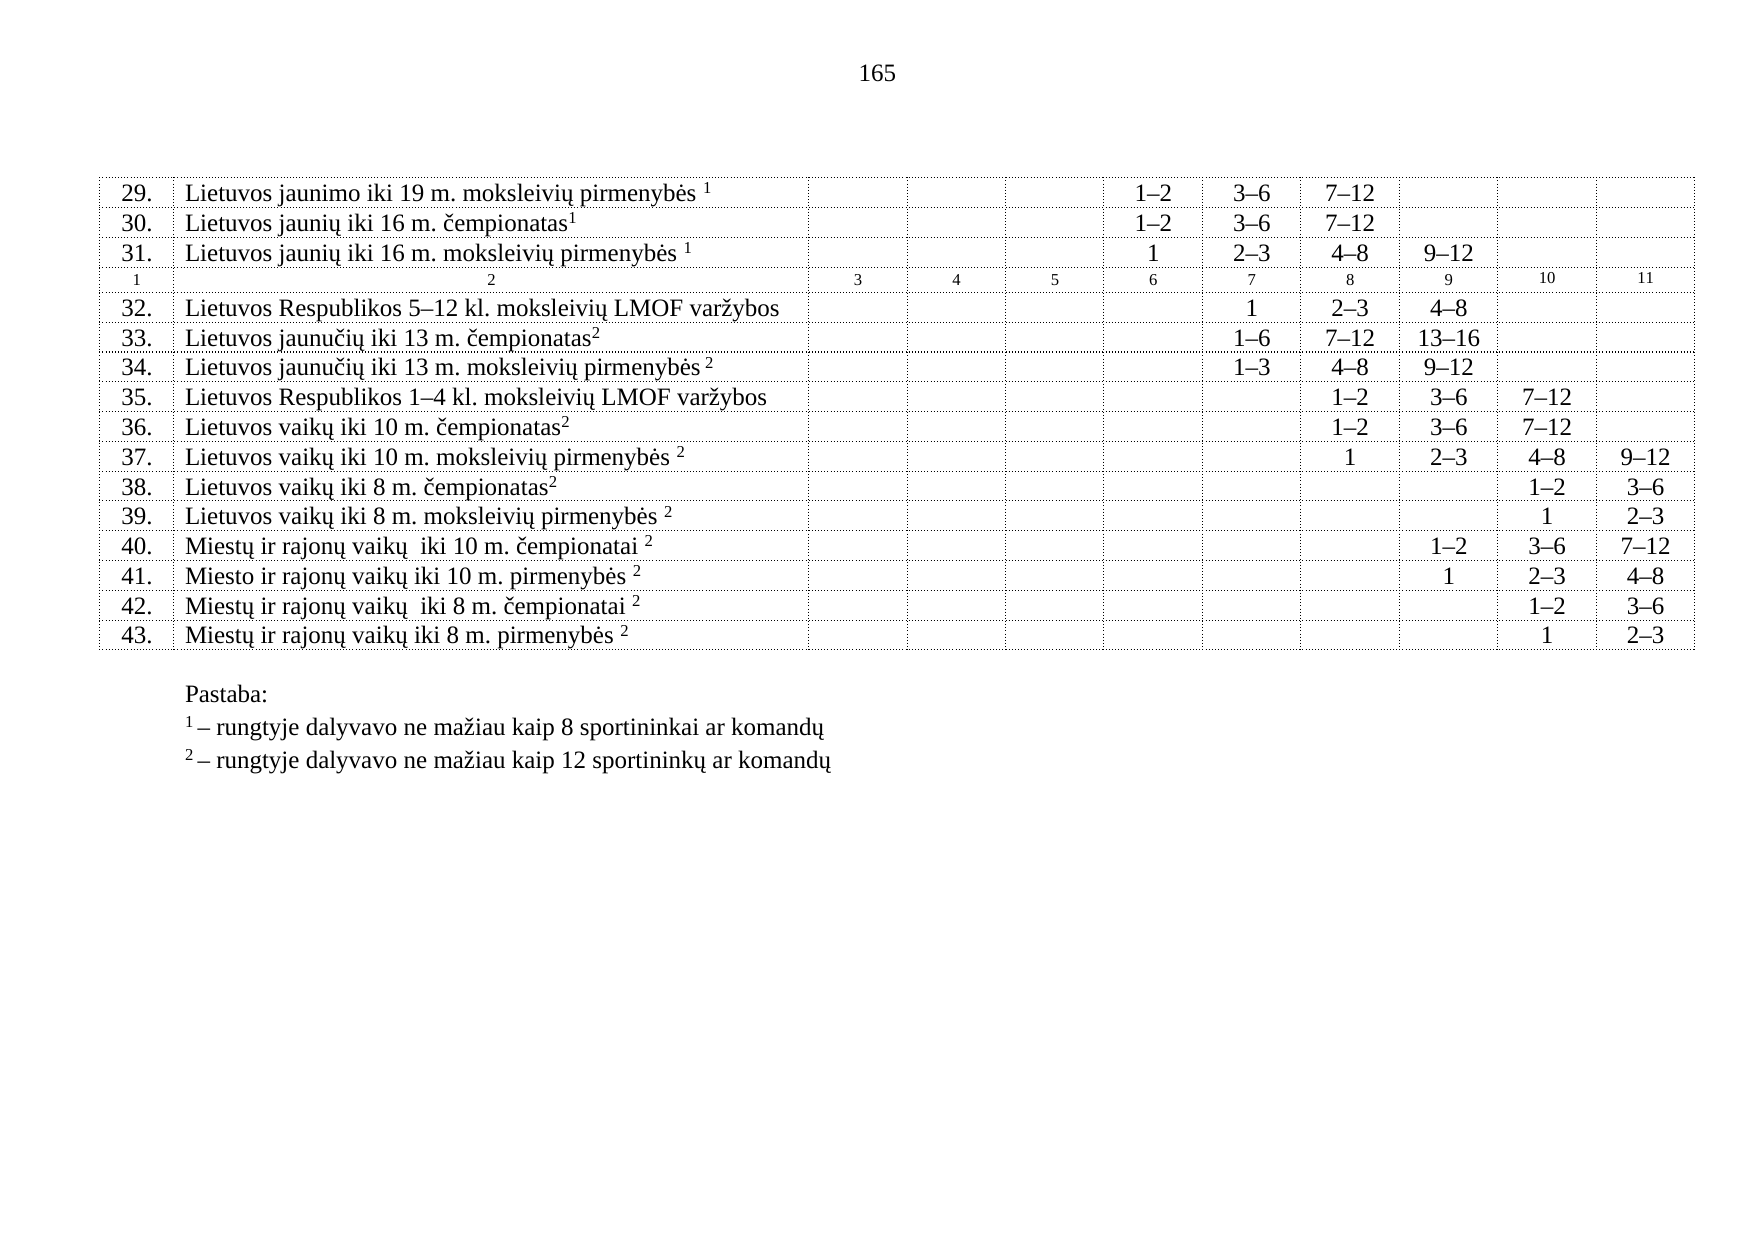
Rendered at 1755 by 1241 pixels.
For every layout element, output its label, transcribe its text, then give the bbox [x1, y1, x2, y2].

table_cell [1202, 381, 1301, 411]
table_cell [1202, 441, 1301, 471]
table_cell 4 [907, 267, 1005, 292]
table_cell [1596, 381, 1694, 411]
table_cell [1498, 322, 1596, 351]
table_cell 2–3 [1202, 237, 1301, 267]
table_cell [1498, 292, 1596, 322]
table_cell [1202, 471, 1301, 500]
table_cell [907, 351, 1005, 381]
table_cell [1104, 351, 1202, 381]
table_cell [1596, 237, 1694, 267]
table_cell Lietuvos jaunučių iki 13 m. moksleivių pirmenybės 2 [174, 351, 808, 381]
table_cell 1 [1104, 237, 1202, 267]
table_cell 1–2 [1301, 381, 1399, 411]
table_cell 3–6 [1399, 381, 1498, 411]
table_cell [907, 322, 1005, 351]
table_cell [1301, 560, 1399, 590]
table_cell Pastaba: 1 – rungtyje dalyvavo ne mažiau kaip 8 sportininkai ar komandų 2 – rungtyje dalyvavo ne mažiau kaip 12 sportininkų ar komandų [174, 679, 1694, 778]
table_cell [1596, 322, 1694, 351]
table_cell [1005, 322, 1104, 351]
table_cell [1005, 351, 1104, 381]
table_cell [1399, 620, 1498, 649]
table_cell 7 [1202, 267, 1301, 292]
table_cell Lietuvos vaikų iki 8 m. čempionatas2 [174, 471, 808, 500]
table_cell [907, 620, 1005, 649]
table_cell 9 [1399, 267, 1498, 292]
table_cell [1301, 649, 1399, 679]
table_cell [100, 679, 174, 778]
table_cell Lietuvos Respublikos 5–12 kl. moksleivių LMOF varžybos [174, 292, 808, 322]
table_cell [1202, 500, 1301, 530]
table_cell [1301, 530, 1399, 560]
table_cell [809, 590, 907, 619]
table_cell [1399, 207, 1498, 237]
table_cell 3 [809, 267, 907, 292]
table_cell 29. [100, 177, 174, 207]
table_cell 37. [100, 441, 174, 471]
table_cell 38. [100, 471, 174, 500]
table_cell 43. [100, 620, 174, 649]
table_cell Lietuvos jaunimo iki 19 m. moksleivių pirmenybės 1 [174, 177, 808, 207]
table_cell [1005, 441, 1104, 471]
table_cell 4–8 [1498, 441, 1596, 471]
table_cell Miestų ir rajonų vaikų iki 8 m. čempionatai 2 [174, 590, 808, 619]
table_cell 3–6 [1399, 411, 1498, 441]
table_cell Lietuvos jaunių iki 16 m. moksleivių pirmenybės 1 [174, 237, 808, 267]
table_cell [907, 292, 1005, 322]
table_cell Lietuvos vaikų iki 8 m. moksleivių pirmenybės 2 [174, 500, 808, 530]
table_cell [1399, 590, 1498, 619]
table_cell [1104, 322, 1202, 351]
table_cell 30. [100, 207, 174, 237]
table_cell [907, 649, 1005, 679]
table_cell [174, 649, 808, 679]
table_cell [907, 500, 1005, 530]
table_cell [907, 207, 1005, 237]
table_cell [1104, 381, 1202, 411]
table_cell [907, 441, 1005, 471]
table_cell [1301, 590, 1399, 619]
table_cell [1005, 500, 1104, 530]
table_cell 7–12 [1596, 530, 1694, 560]
table_cell [907, 381, 1005, 411]
table_cell 11 [1596, 267, 1694, 292]
table_cell 1 [1498, 620, 1596, 649]
table_cell [809, 560, 907, 590]
table_cell [1104, 530, 1202, 560]
table_cell 1–2 [1301, 411, 1399, 441]
table_cell 7–12 [1301, 177, 1399, 207]
table_cell [1104, 441, 1202, 471]
table_cell [1202, 411, 1301, 441]
table_cell 40. [100, 530, 174, 560]
table_cell 4–8 [1596, 560, 1694, 590]
table_cell [1104, 649, 1202, 679]
table_cell 1 [100, 267, 174, 292]
table_cell [1104, 471, 1202, 500]
table_cell 9–12 [1399, 237, 1498, 267]
table_cell [907, 560, 1005, 590]
table_cell [1301, 500, 1399, 530]
table_cell 33. [100, 322, 174, 351]
table_cell 3–6 [1202, 177, 1301, 207]
table_cell [1005, 530, 1104, 560]
table_cell [809, 351, 907, 381]
table_cell [809, 500, 907, 530]
table_cell 42. [100, 590, 174, 619]
table_cell Lietuvos jaunučių iki 13 m. čempionatas2 [174, 322, 808, 351]
table_cell 1 [1301, 441, 1399, 471]
table_cell 3–6 [1596, 590, 1694, 619]
table_cell 1–2 [1104, 177, 1202, 207]
table_cell 4–8 [1301, 237, 1399, 267]
table_cell 36. [100, 411, 174, 441]
table_cell [1005, 620, 1104, 649]
table_cell [1104, 500, 1202, 530]
table_cell 6 [1104, 267, 1202, 292]
table_cell [1104, 620, 1202, 649]
table_cell 7–12 [1301, 322, 1399, 351]
table_cell [100, 649, 174, 679]
table_cell Lietuvos jaunių iki 16 m. čempionatas1 [174, 207, 808, 237]
table_cell [1498, 177, 1596, 207]
table_cell 10 [1498, 267, 1596, 292]
table_cell [907, 471, 1005, 500]
table_cell 1 [1202, 292, 1301, 322]
table_cell [1301, 620, 1399, 649]
table_cell [1399, 471, 1498, 500]
table_cell [1498, 207, 1596, 237]
table_cell [1596, 292, 1694, 322]
table_cell [809, 530, 907, 560]
table_cell [809, 322, 907, 351]
table_cell [907, 530, 1005, 560]
table_cell 7–12 [1498, 381, 1596, 411]
table_cell [1202, 649, 1301, 679]
table_cell [907, 590, 1005, 619]
table_cell [809, 237, 907, 267]
table_cell 4–8 [1399, 292, 1498, 322]
table_cell [1596, 351, 1694, 381]
table_cell 2 [174, 267, 808, 292]
table_cell Miestų ir rajonų vaikų iki 8 m. pirmenybės 2 [174, 620, 808, 649]
table_cell [907, 411, 1005, 441]
table_cell [809, 649, 907, 679]
table_cell [1596, 649, 1694, 679]
table_cell 3–6 [1498, 530, 1596, 560]
table_cell [1005, 411, 1104, 441]
table_cell [907, 237, 1005, 267]
table_cell [809, 381, 907, 411]
table_cell 2–3 [1596, 500, 1694, 530]
table_cell 1–2 [1104, 207, 1202, 237]
table_cell [1596, 207, 1694, 237]
table_cell 2–3 [1399, 441, 1498, 471]
table_cell Miestų ir rajonų vaikų iki 10 m. čempionatai 2 [174, 530, 808, 560]
table_cell [1104, 590, 1202, 619]
table_cell [1202, 530, 1301, 560]
table_cell [1005, 560, 1104, 590]
table_cell 3–6 [1202, 207, 1301, 237]
table_cell [1005, 177, 1104, 207]
table_cell 2–3 [1596, 620, 1694, 649]
table_cell 3–6 [1596, 471, 1694, 500]
table_cell [1596, 177, 1694, 207]
table_cell [1005, 381, 1104, 411]
table_cell 32. [100, 292, 174, 322]
table_cell Miesto ir rajonų vaikų iki 10 m. pirmenybės 2 [174, 560, 808, 590]
table_cell [809, 177, 907, 207]
table_cell [1104, 560, 1202, 590]
table_cell 1–2 [1399, 530, 1498, 560]
table_cell 5 [1005, 267, 1104, 292]
table_cell 1 [1399, 560, 1498, 590]
table_cell [1202, 590, 1301, 619]
table_cell [809, 292, 907, 322]
table_cell Lietuvos vaikų iki 10 m. čempionatas2 [174, 411, 808, 441]
table_cell 1–2 [1498, 471, 1596, 500]
table_cell [809, 207, 907, 237]
table_cell 41. [100, 560, 174, 590]
table_cell [809, 471, 907, 500]
table_cell 13–16 [1399, 322, 1498, 351]
table_cell 4–8 [1301, 351, 1399, 381]
table_cell [1005, 237, 1104, 267]
table_cell 34. [100, 351, 174, 381]
table_cell [1104, 292, 1202, 322]
table_cell [1498, 351, 1596, 381]
table_cell 31. [100, 237, 174, 267]
table_cell [1399, 649, 1498, 679]
table_cell [1202, 620, 1301, 649]
table_cell Lietuvos Respublikos 1–4 kl. moksleivių LMOF varžybos [174, 381, 808, 411]
table_cell [1301, 471, 1399, 500]
table_cell [1498, 237, 1596, 267]
table_cell 35. [100, 381, 174, 411]
table_cell 7–12 [1498, 411, 1596, 441]
table_cell [1005, 207, 1104, 237]
table_cell 1–6 [1202, 322, 1301, 351]
table_cell 8 [1301, 267, 1399, 292]
table_cell [1399, 177, 1498, 207]
table_cell [809, 411, 907, 441]
table_cell [1005, 471, 1104, 500]
table_cell [1005, 590, 1104, 619]
table_cell [1498, 649, 1596, 679]
table_cell 39. [100, 500, 174, 530]
table_cell Lietuvos vaikų iki 10 m. moksleivių pirmenybės 2 [174, 441, 808, 471]
table_cell 1 [1498, 500, 1596, 530]
table_cell [1202, 560, 1301, 590]
table_cell 9–12 [1596, 441, 1694, 471]
table_cell 2–3 [1498, 560, 1596, 590]
table_cell [1596, 411, 1694, 441]
table_cell 2–3 [1301, 292, 1399, 322]
table_cell [1104, 411, 1202, 441]
table_cell [809, 620, 907, 649]
table_cell [1399, 500, 1498, 530]
table_cell [809, 441, 907, 471]
table_cell 1–3 [1202, 351, 1301, 381]
table_cell 1–2 [1498, 590, 1596, 619]
table_cell 9–12 [1399, 351, 1498, 381]
table_cell [1005, 649, 1104, 679]
table_cell [1005, 292, 1104, 322]
table_cell 7–12 [1301, 207, 1399, 237]
table_cell [907, 177, 1005, 207]
